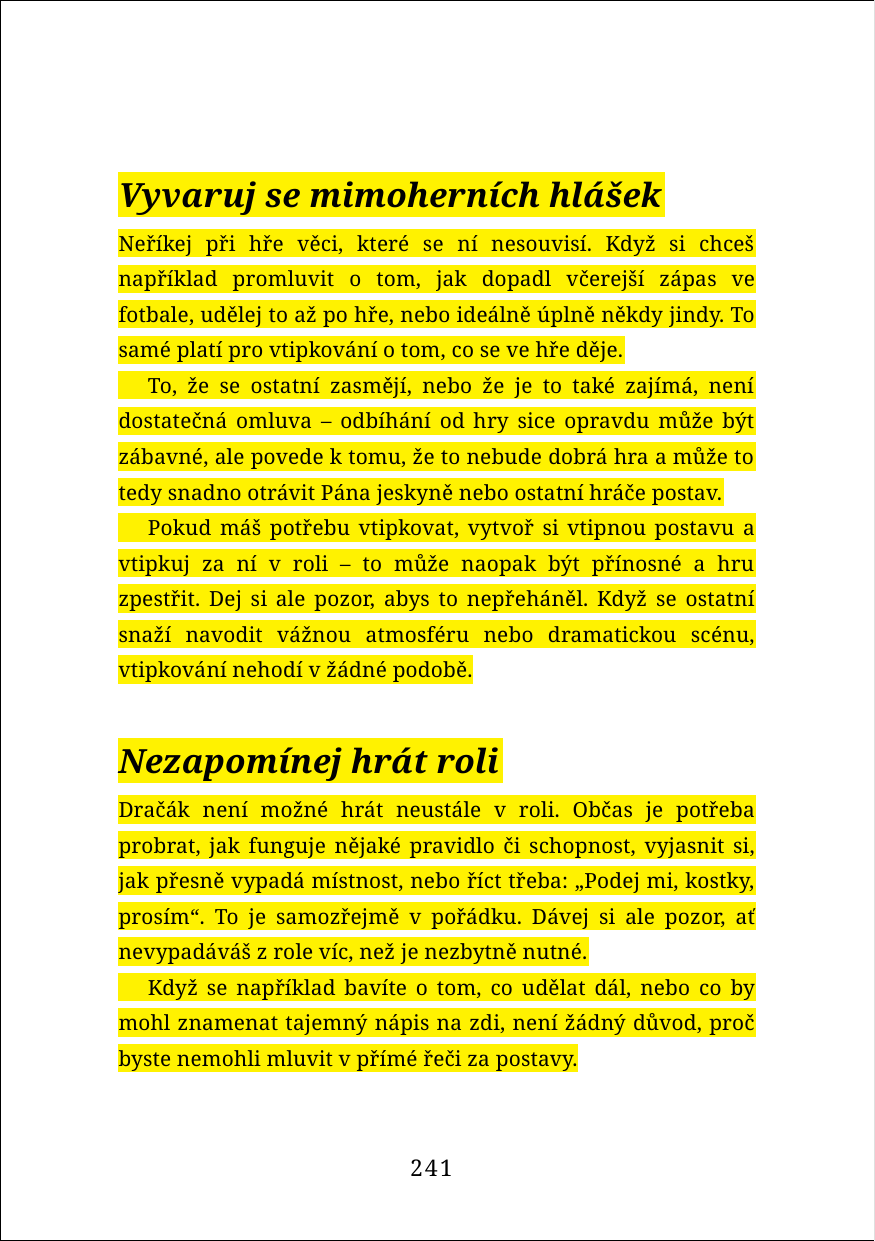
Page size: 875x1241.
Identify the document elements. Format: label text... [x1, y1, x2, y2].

text Neříkej při hře věci, které se ní nesouvisí. Když si chceš například promluvit o tom, jak dopadl včerejší zápas ve fotbale, udělej to až po hře, nebo ideálně úplně někdy jindy. To samé platí pro vtipkování o tom, co se ve hře děje. To, že se ostatní zasmějí, nebo že je to také zajímá, není dostatečná omluva – odbíhání od hry sice opravdu může být zábavné, ale povede k tomu, že to nebude dobrá hra a může to tedy snadno otrávit Pána jeskyně nebo ostatní hráče postav. Pokud máš potřebu vtipkovat, vytvoř si vtipnou postavu a vtipkuj za ní v roli – to může naopak být přínosné a hru zpestřit. Dej si ale pozor, abys to nepřeháněl. Když se ostatní snaží navodit vážnou atmosféru nebo dramatickou scénu, vtipkování nehodí v žádné podobě. [118, 229, 756, 684]
subtitle Vyvaruj se mimoherních hlášek [118, 172, 756, 217]
subtitle Nezapomínej hrát roli [118, 738, 756, 783]
text Dračák není možné hrát neustále v roli. Občas je potřeba probrat, jak funguje nějaké pravidlo či schopnost, vyjasnit si, jak přesně vypadá místnost, nebo říct třeba: „Podej mi, kostky, prosím“. To je samozřejmě v pořádku. Dávej si ale pozor, ať nevypadáváš z role víc, než je nezbytně nutné. Když se například bavíte o tom, co udělat dál, nebo co by mohl znamenat tajemný nápis na zdi, není žádný důvod, proč byste nemohli mluvit v přímé řeči za postavy. [118, 795, 756, 1072]
